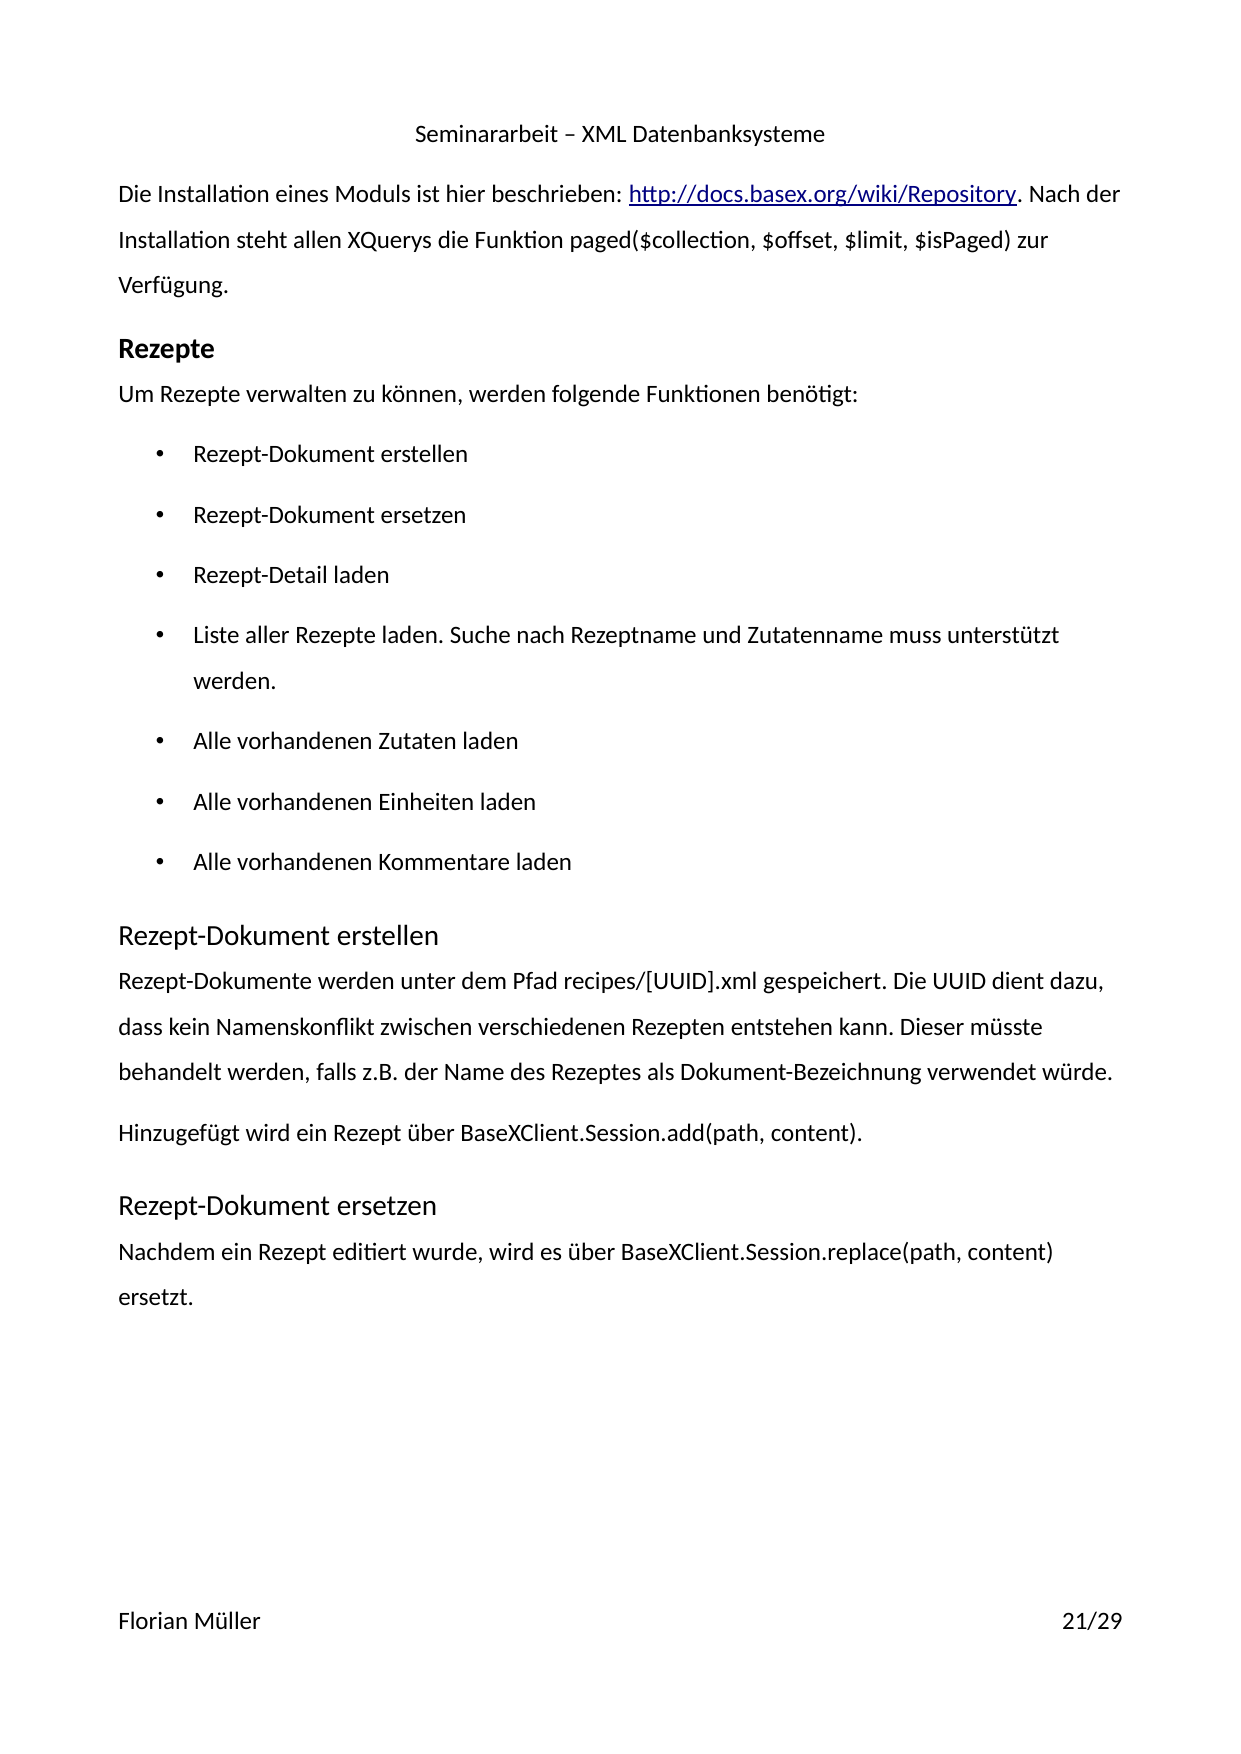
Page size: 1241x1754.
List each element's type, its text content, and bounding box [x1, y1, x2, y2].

list Rezept-Detail laden [156, 559, 1122, 590]
text Hinzugefügt wird ein Rezept über BaseXClient.Session.add(path, content). [118, 1117, 1122, 1147]
list Liste aller Rezepte laden. Suche nach Rezeptname und Zutatenname muss unterstützt werden. [156, 619, 1122, 696]
list Alle vorhandenen Einheiten laden [156, 786, 1122, 816]
list Alle vorhandenen Kommentare laden [156, 846, 1122, 877]
list Rezept-Dokument erstellen [156, 438, 1122, 469]
subtitle Rezepte [118, 330, 1122, 366]
subtitle Rezept-Dokument erstellen [118, 917, 1122, 952]
text Nachdem ein Rezept editiert wurde, wird es über BaseXClient.Session.replace(path, content) ersetzt. [118, 1236, 1122, 1312]
text Um Rezepte verwalten zu können, werden folgende Funktionen benötigt: [118, 378, 1122, 409]
text Rezept-Dokumente werden unter dem Pfad recipes/[UUID].xml gespeichert. Die UUID dient dazu, dass kein Namenskonflikt zwischen verschiedenen Rezepten entstehen kann. Dieser müsste behandelt werden, falls z.B. der Name des Rezeptes als Dokument-Bezeichnung verwendet würde. [118, 965, 1122, 1087]
list Alle vorhandenen Zutaten laden [156, 726, 1122, 756]
subtitle Rezept-Dokument ersetzen [118, 1187, 1122, 1223]
text Die Installation eines Moduls ist hier beschrieben: http://docs.basex.org/wiki/Repository. Nach der Installation steht allen XQuerys die Funktion paged($collection, $offset, $limit, $isPaged) zur Verfügung. [118, 178, 1122, 300]
list Rezept-Dokument ersetzen [156, 499, 1122, 529]
